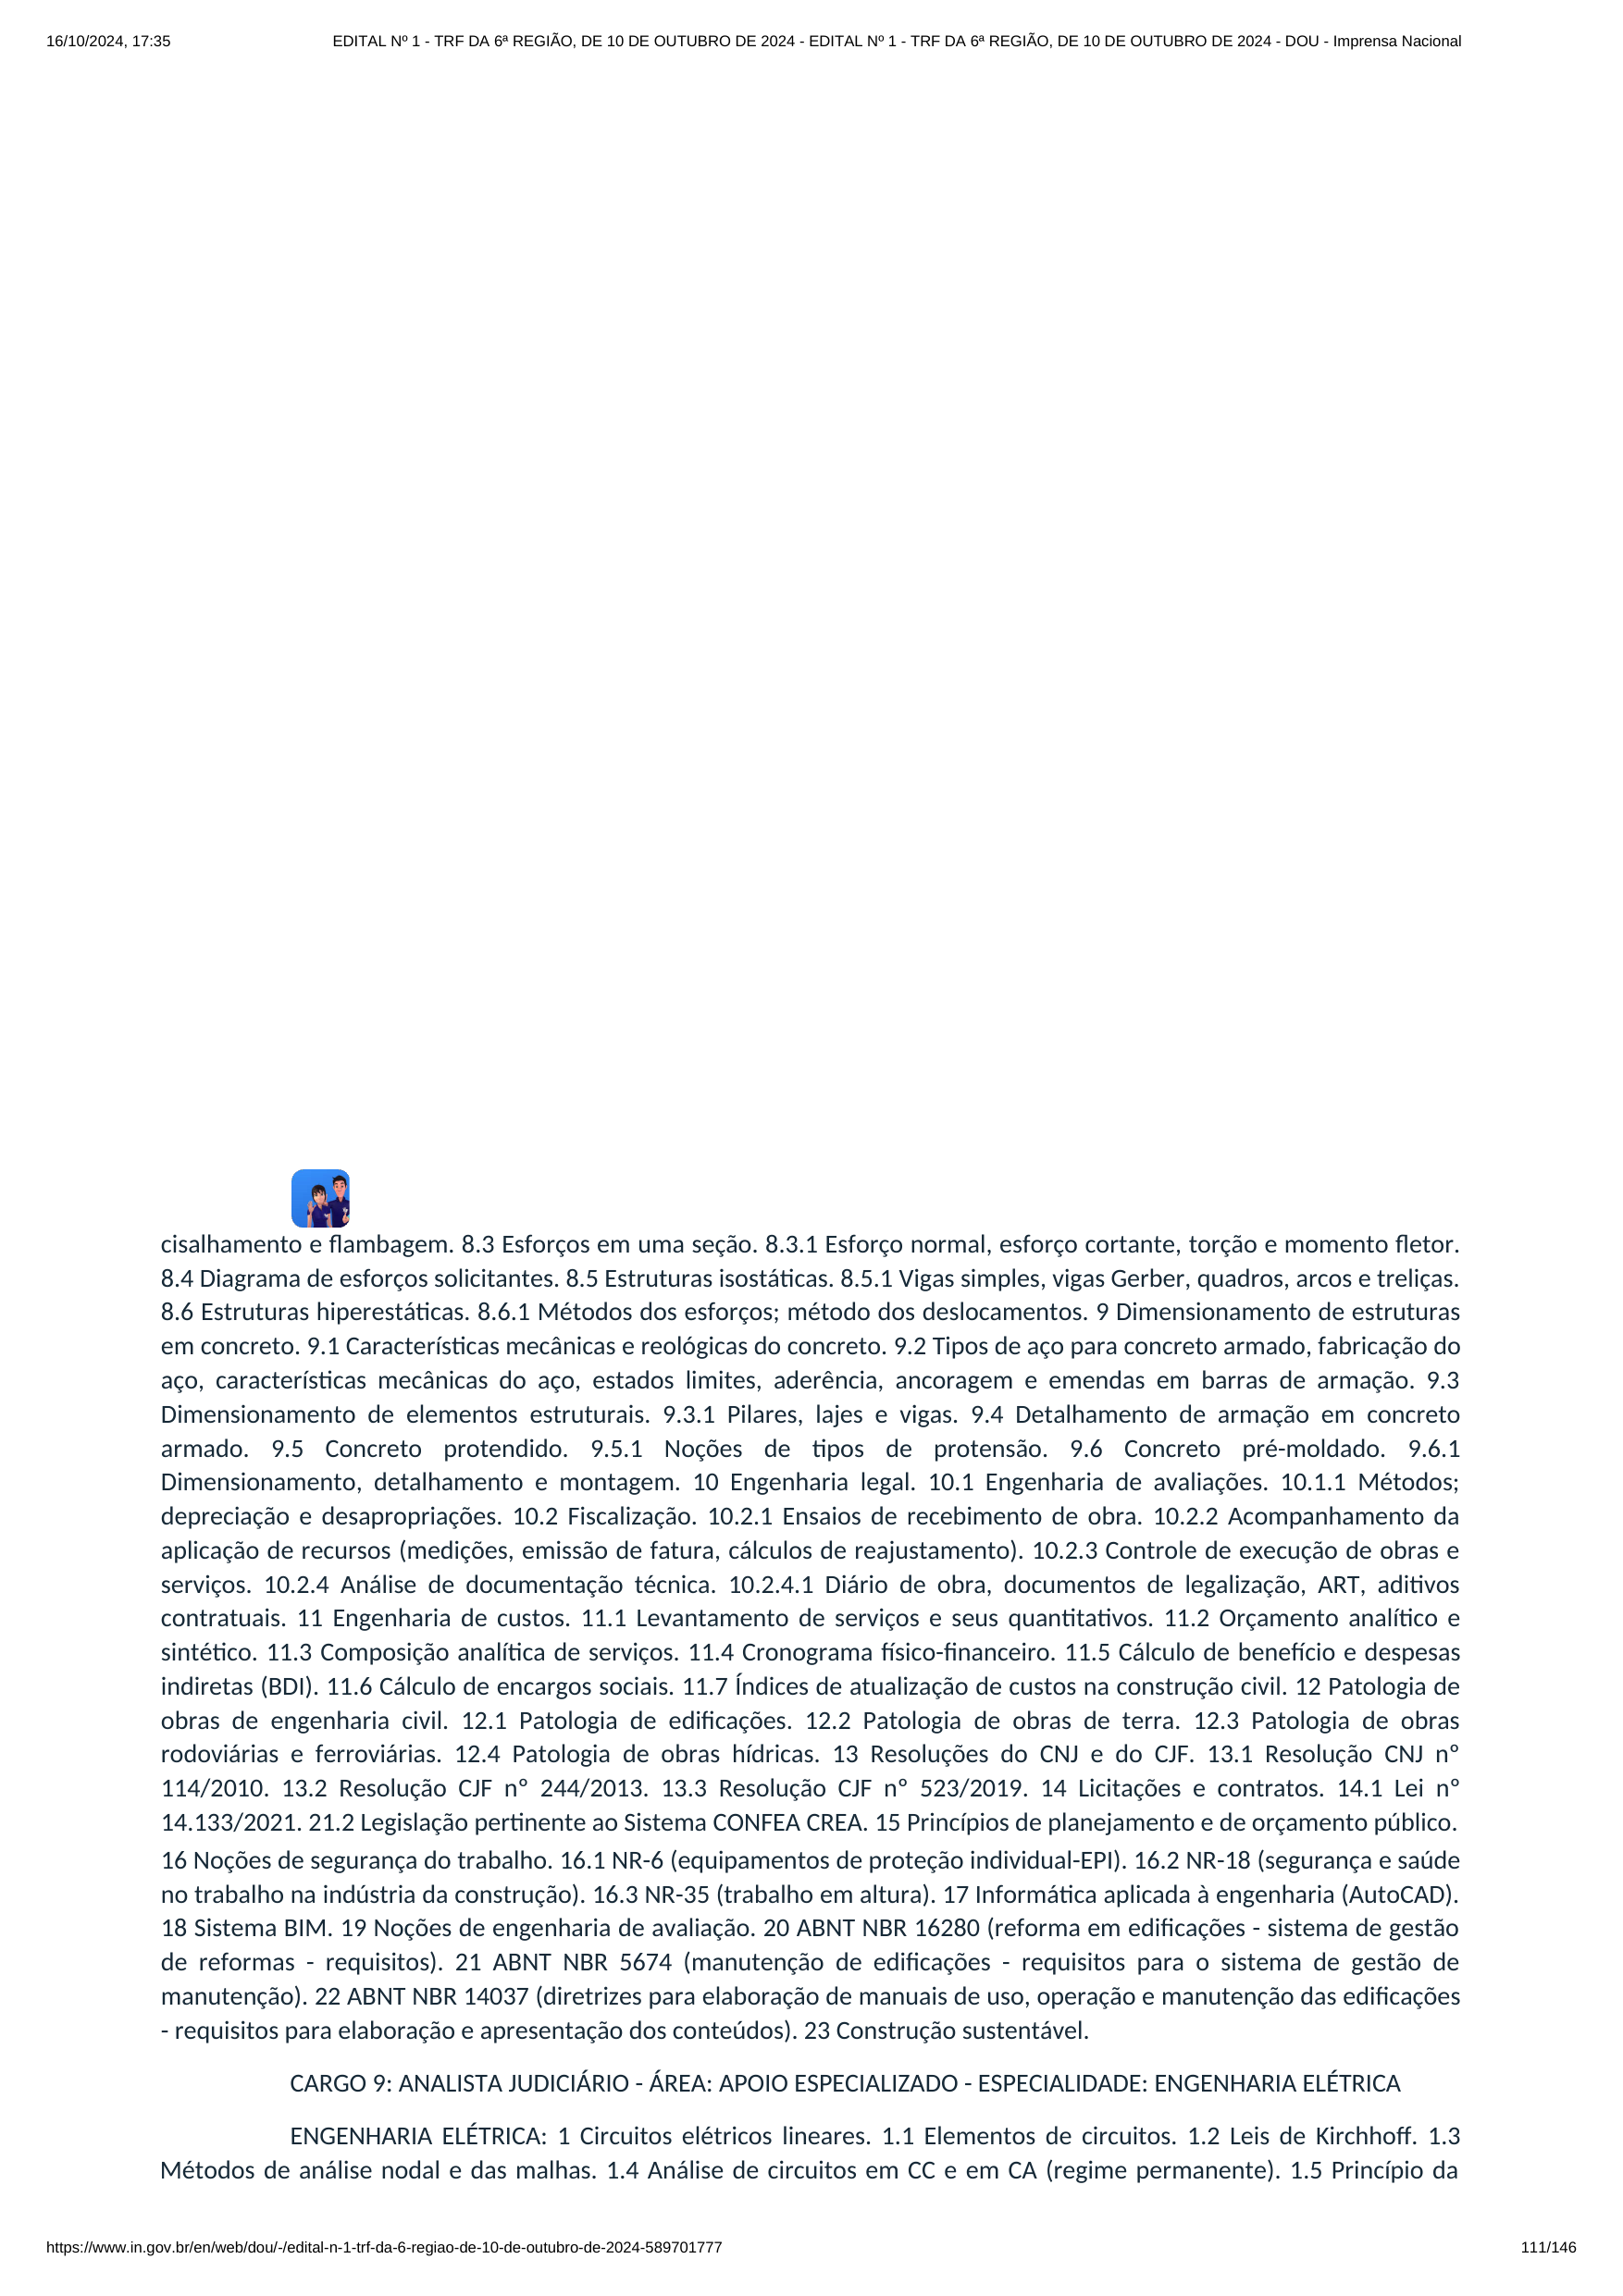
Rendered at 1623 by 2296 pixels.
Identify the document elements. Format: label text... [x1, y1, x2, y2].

text 16 Noções de segurança do trabalho. 16.1 NR-6 (equipamentos de proteção individual-EPI). 16.2 NR-18 (segurança e saúde no trabalho na indústria da construção). 16.3 NR-35 (trabalho em altura). 17 Informática aplicada à engenharia (AutoCAD). 18 Sistema BIM. 19 Noções de engenharia de avaliação. 20 ABNT NBR 16280 (reforma em edificações - sistema de gestão de reformas - requisitos). 21 ABNT NBR 5674 (manutenção de edificações - requisitos para o sistema de gestão de manutenção). 22 ABNT NBR 14037 (diretrizes para elaboração de manuais de uso, operação e manutenção das edificações - requisitos para elaboração e apresentação dos conteúdos). 23 Construção sustentável. [161, 1844, 1462, 2045]
text ENGENHARIA ELÉTRICA: 1 Circuitos elétricos lineares. 1.1 Elementos de circuitos. 1.2 Leis de Kirchhoff. 1.3 Métodos de análise nodal e das malhas. 1.4 Análise de circuitos em CC e em CA (regime permanente). 1.5 Princípio da [160, 2119, 1462, 2185]
text CARGO 9: ANALISTA JUDICIÁRIO - ÁREA: APOIO ESPECIALIZADO - ESPECIALIDADE: ENGENHARIA ELÉTRICA [160, 2067, 1462, 2098]
text cisalhamento e flambagem. 8.3 Esforços em uma seção. 8.3.1 Esforço normal, esforço cortante, torção e momento fletor. 8.4 Diagrama de esforços solicitantes. 8.5 Estruturas isostáticas. 8.5.1 Vigas simples, vigas Gerber, quadros, arcos e treliças. 8.6 Estruturas hiperestáticas. 8.6.1 Métodos dos esforços; método dos deslocamentos. 9 Dimensionamento de estruturas em concreto. 9.1 Características mecânicas e reológicas do concreto. 9.2 Tipos de aço para concreto armado, fabricação do aço, características mecânicas do aço, estados limites, aderência, ancoragem e emendas em barras de armação. 9.3 Dimensionamento de elementos estruturais. 9.3.1 Pilares, lajes e vigas. 9.4 Detalhamento de armação em concreto armado. 9.5 Concreto protendido. 9.5.1 Noções de tipos de protensão. 9.6 Concreto pré-moldado. 9.6.1 Dimensionamento, detalhamento e montagem. 10 Engenharia legal. 10.1 Engenharia de avaliações. 10.1.1 Métodos; depreciação e desapropriações. 10.2 Fiscalização. 10.2.1 Ensaios de recebimento de obra. 10.2.2 Acompanhamento da aplicação de recursos (medições, emissão de fatura, cálculos de reajustamento). 10.2.3 Controle de execução de obras e serviços. 10.2.4 Análise de documentação técnica. 10.2.4.1 Diário de obra, documentos de legalização, ART, aditivos contratuais. 11 Engenharia de custos. 11.1 Levantamento de serviços e seus quantitativos. 11.2 Orçamento analítico e sintético. 11.3 Composição analítica de serviços. 11.4 Cronograma físico-financeiro. 11.5 Cálculo de benefício e despesas indiretas (BDI). 11.6 Cálculo de encargos sociais. 11.7 Índices de atualização de custos na construção civil. 12 Patologia de obras de engenharia civil. 12.1 Patologia de edificações. 12.2 Patologia de obras de terra. 12.3 Patologia de obras rodoviárias e ferroviárias. 12.4 Patologia de obras hídricas. 13 Resoluções do CNJ e do CJF. 13.1 Resolução CNJ nº 114/2010. 13.2 Resolução CJF nº 244/2013. 13.3 Resolução CJF nº 523/2019. 14 Licitações e contratos. 14.1 Lei nº 14.133/2021. 21.2 Legislação pertinente ao Sistema CONFEA CREA. 15 Princípios de planejamento e de orçamento público. [161, 1228, 1462, 1837]
